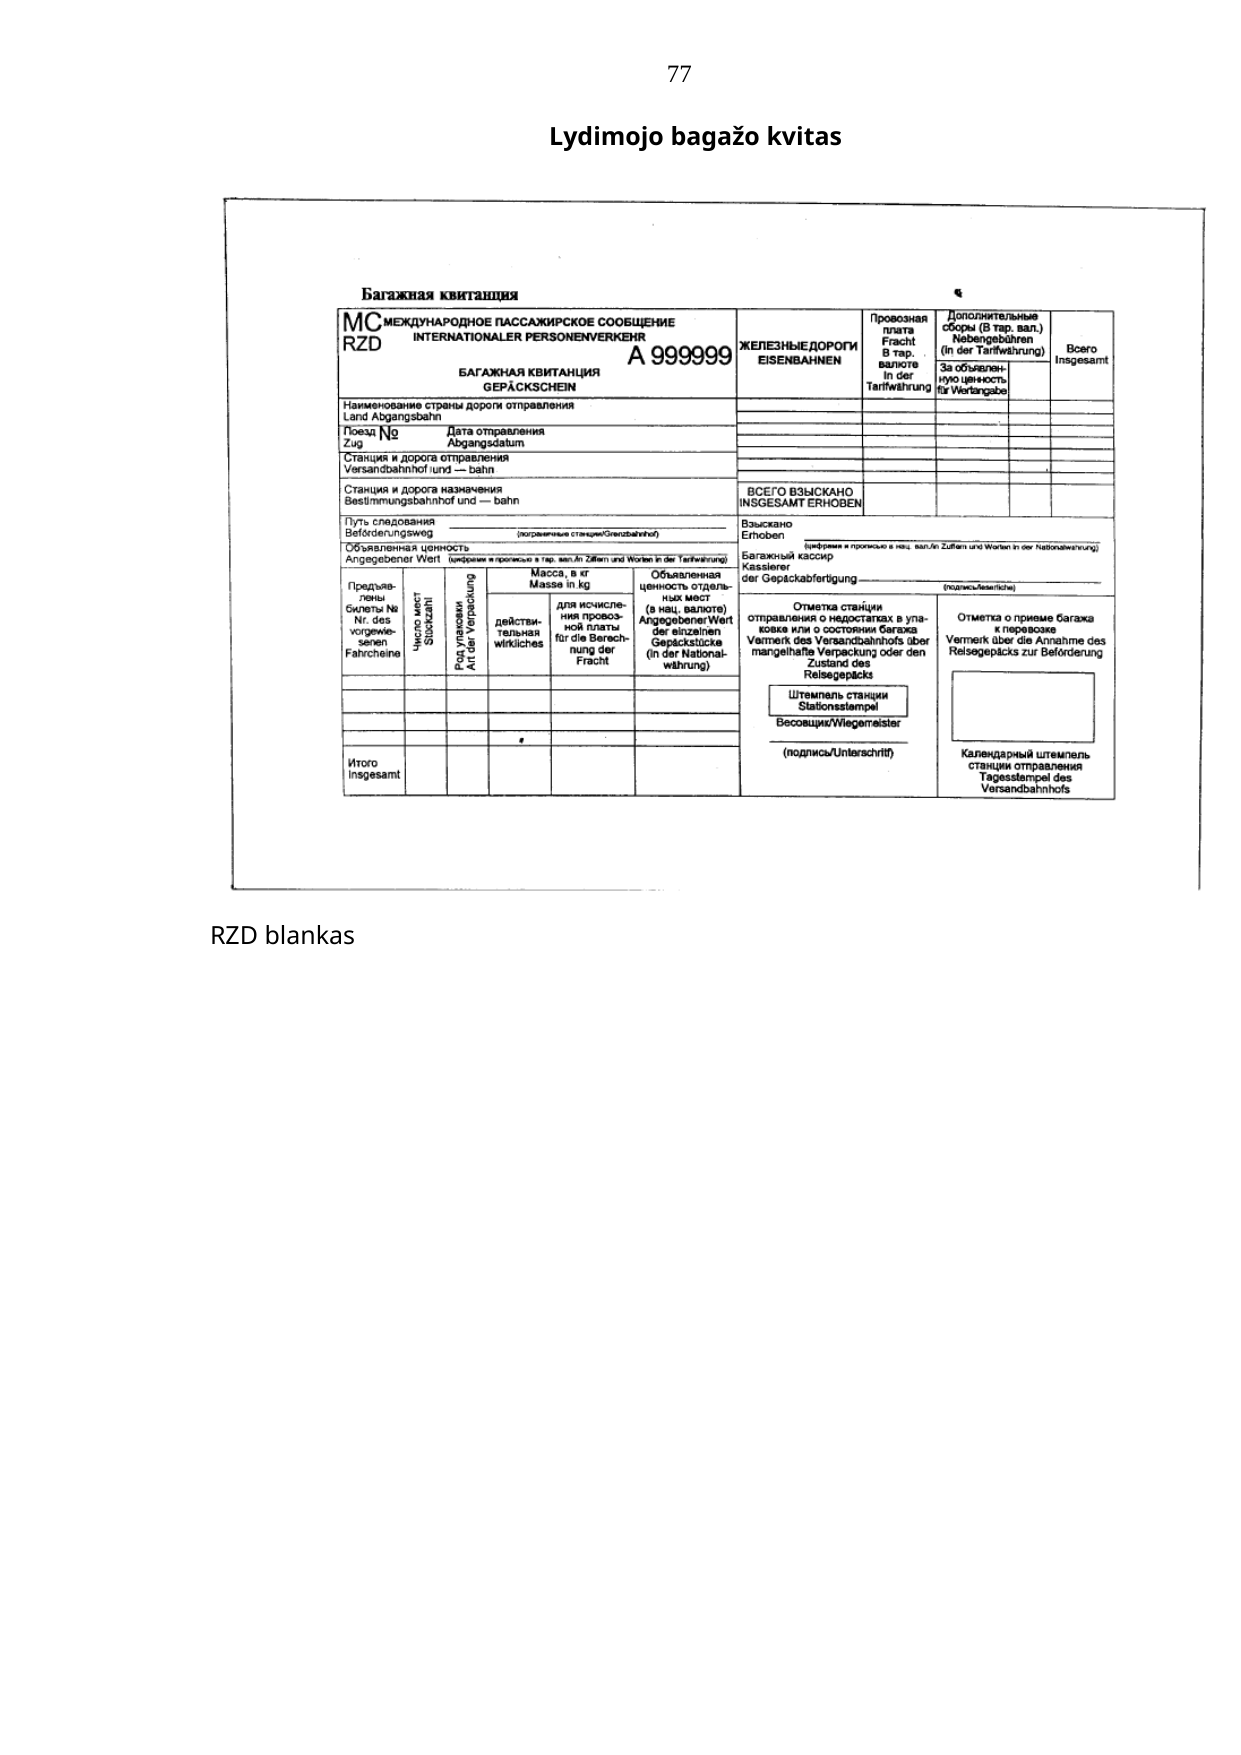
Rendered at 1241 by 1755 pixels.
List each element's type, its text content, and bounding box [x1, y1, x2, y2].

text Lydimojo bagažo kvitas [177, 118, 1181, 152]
text RZD blankas [177, 917, 1181, 952]
